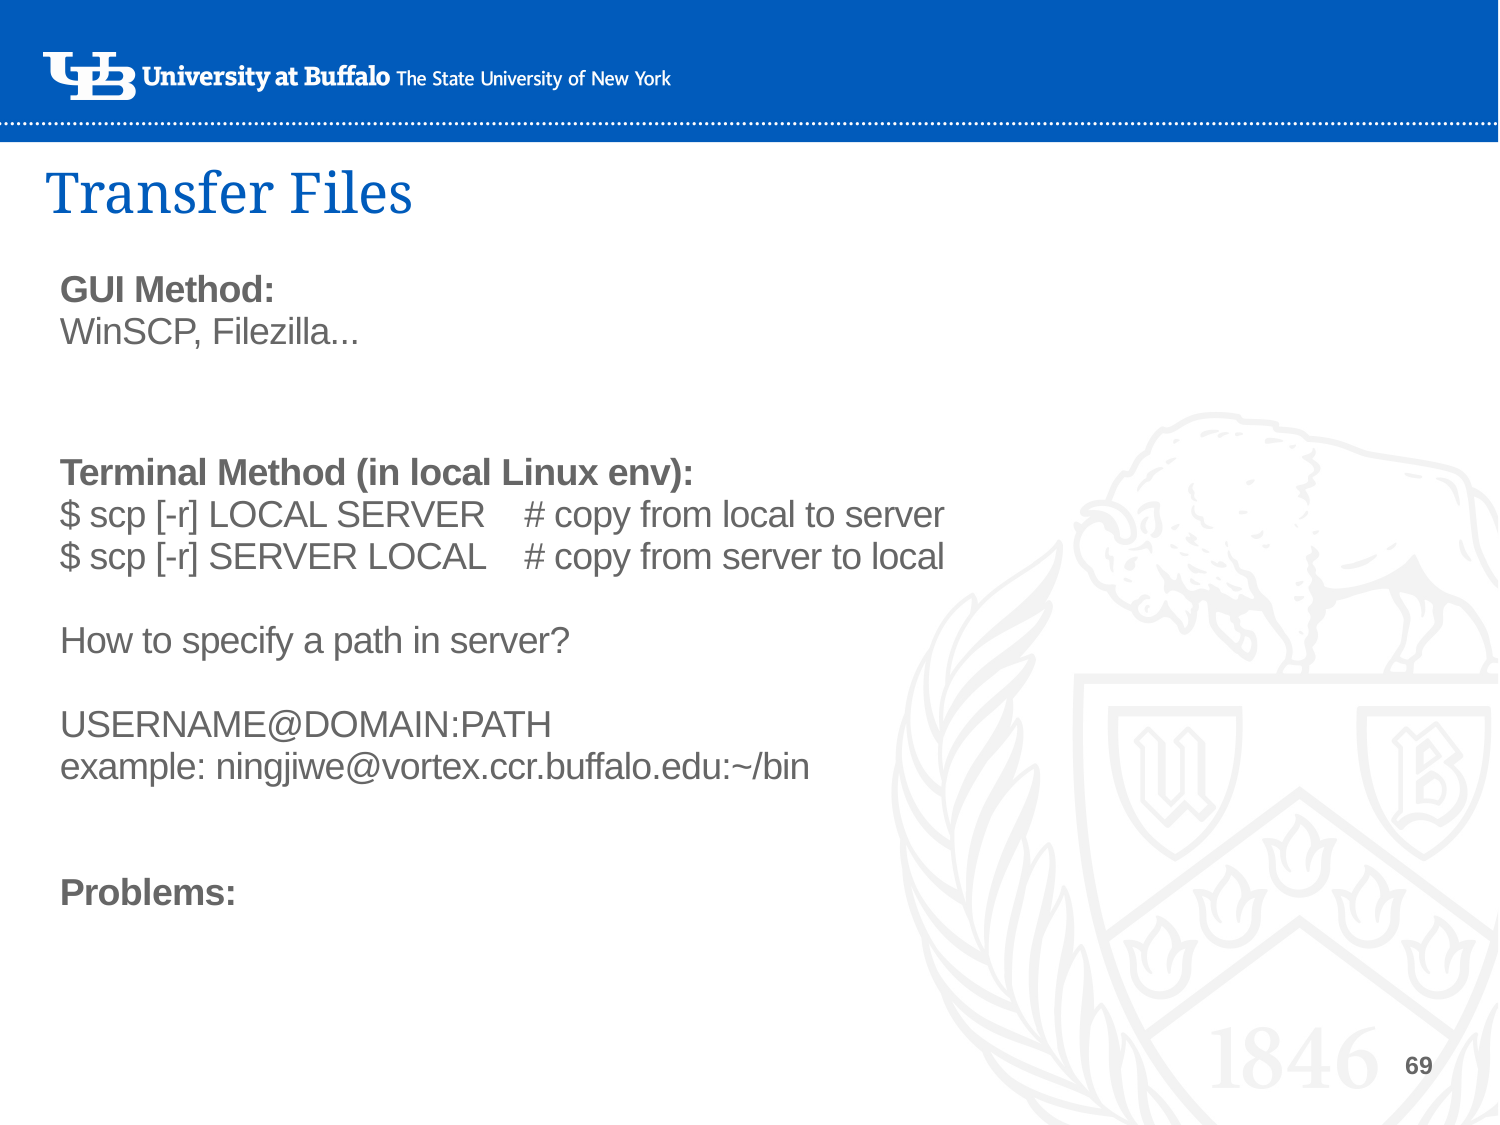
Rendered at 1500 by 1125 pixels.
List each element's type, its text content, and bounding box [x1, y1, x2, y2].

picture [0, 0, 1499, 1125]
title Transfer Files [30, 153, 1387, 233]
text_box Terminal Method (in local Linux env): $ scp [-r] LOCAL SERVER # copy from local to server $ scp [-r] SERVER LOCAL # copy from server to local How to specify a path in server? USERNAME@DOMAIN:PATH example: ningjiwe@vortex.ccr.buffalo.edu:~/bin [45, 444, 1081, 796]
text_box Problems: [45, 863, 826, 1036]
text_box GUI Method: WinSCP, Filezilla... [45, 261, 826, 361]
